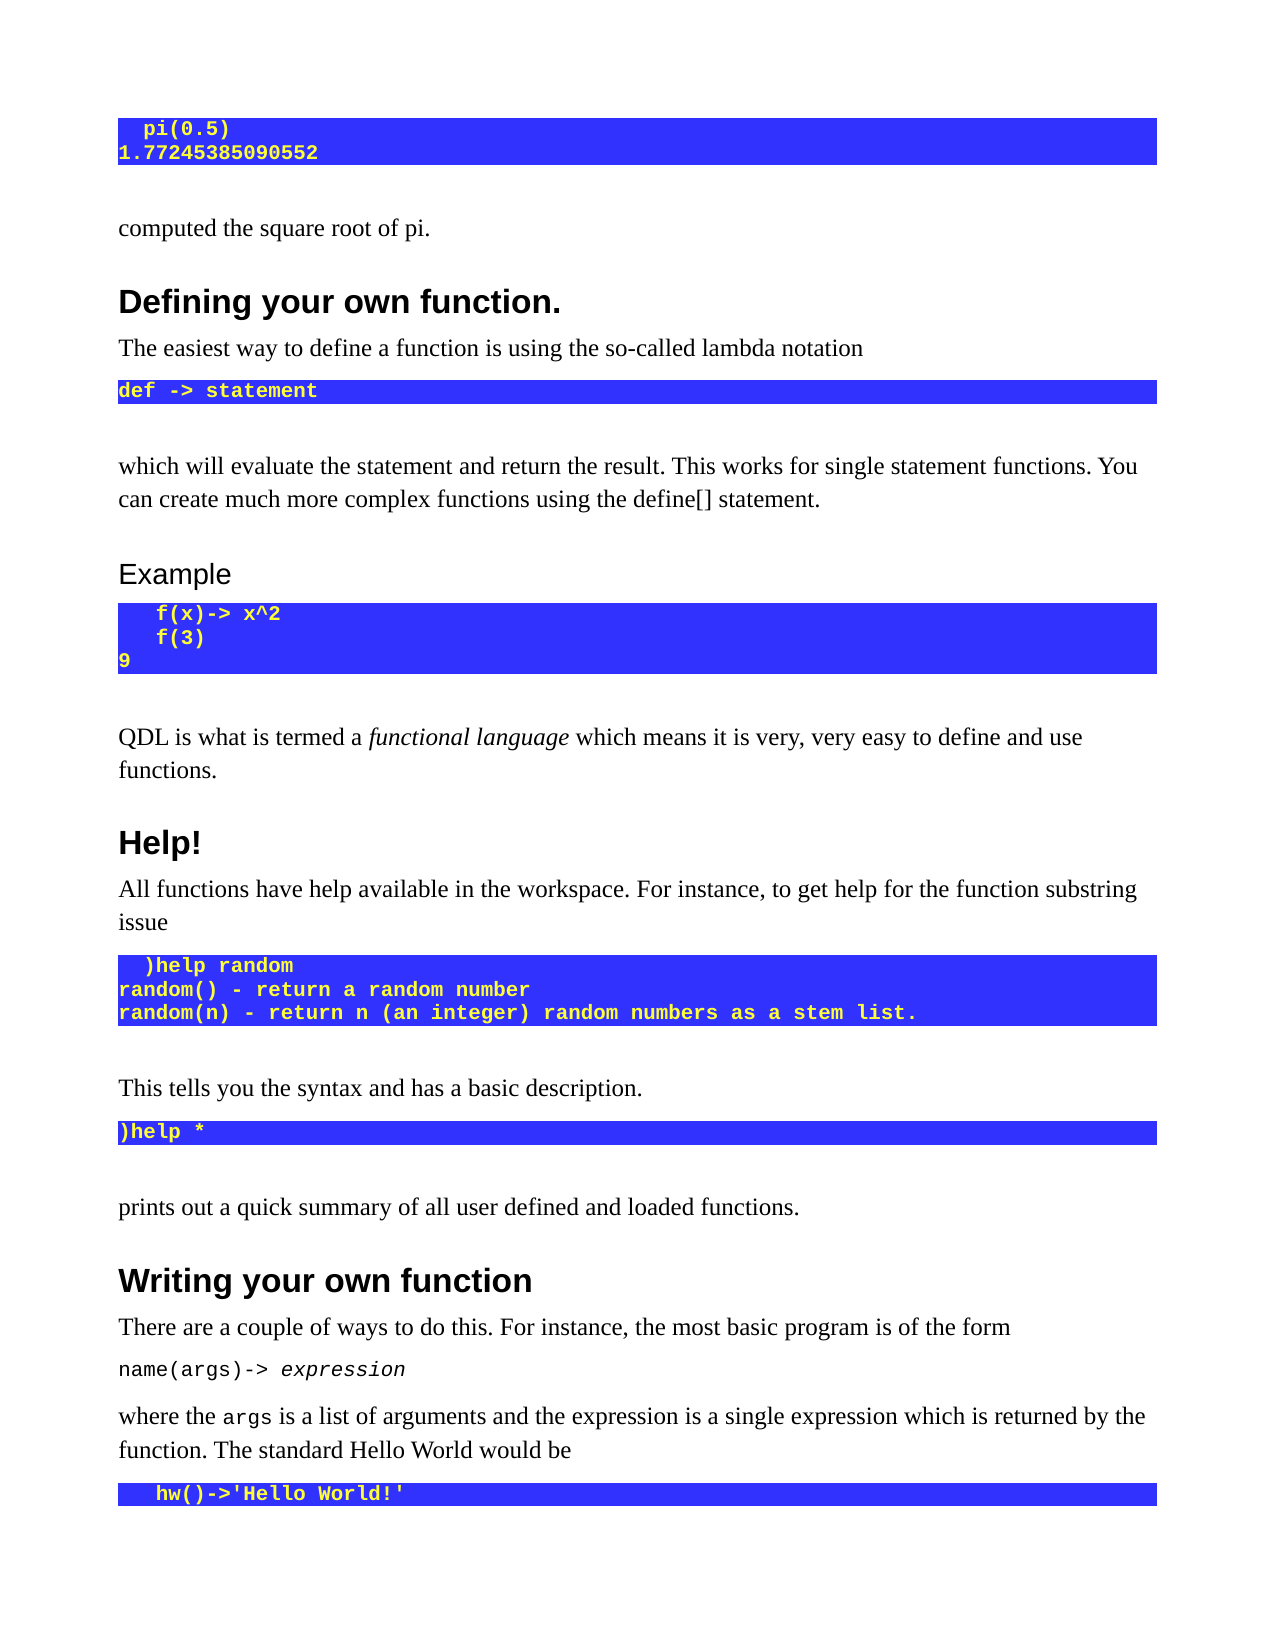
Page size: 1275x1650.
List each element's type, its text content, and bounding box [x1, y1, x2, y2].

text pi(0.5) [118, 118, 1157, 142]
subtitle Writing your own function [118, 1261, 1157, 1299]
text hw()->'Hello World!' [118, 1483, 1157, 1506]
text where the args is a list of arguments and the expression is a single expression which is returned by the function. The standard Hello World would be [118, 1401, 1157, 1464]
text f(3) [118, 627, 1157, 650]
text 9 [118, 650, 1157, 674]
subtitle Help! [118, 823, 1157, 862]
text 1.77245385090552 [118, 142, 1157, 165]
text random(n) - return n (an integer) random numbers as a stem list. [118, 1002, 1157, 1026]
subtitle Defining your own function. [118, 281, 1157, 320]
text def -> statement [118, 380, 1157, 404]
text random() - return a random number [118, 978, 1157, 1002]
text All functions have help available in the workspace. For instance, to get help for the function substring issue [118, 874, 1157, 936]
text computed the square root of pi. [118, 213, 1157, 242]
text name(args)-> expression [118, 1359, 1157, 1383]
text This tells you the syntax and has a basic description. [118, 1073, 1157, 1102]
text )help * [118, 1121, 1157, 1145]
text prints out a quick summary of all user defined and loaded functions. [118, 1192, 1157, 1221]
subtitle Example [118, 557, 1157, 591]
text QDL is what is termed a functional language which means it is very, very easy to define and use functions. [118, 722, 1157, 783]
text There are a couple of ways to do this. For instance, the most basic program is of the form [118, 1312, 1157, 1341]
text )help random [118, 955, 1157, 978]
text The easiest way to define a function is using the so-called lambda notation [118, 333, 1157, 361]
text which will evaluate the statement and return the result. This works for single statement functions. You can create much more complex functions using the define[] statement. [118, 451, 1157, 513]
text f(x)-> x^2 [118, 603, 1157, 627]
